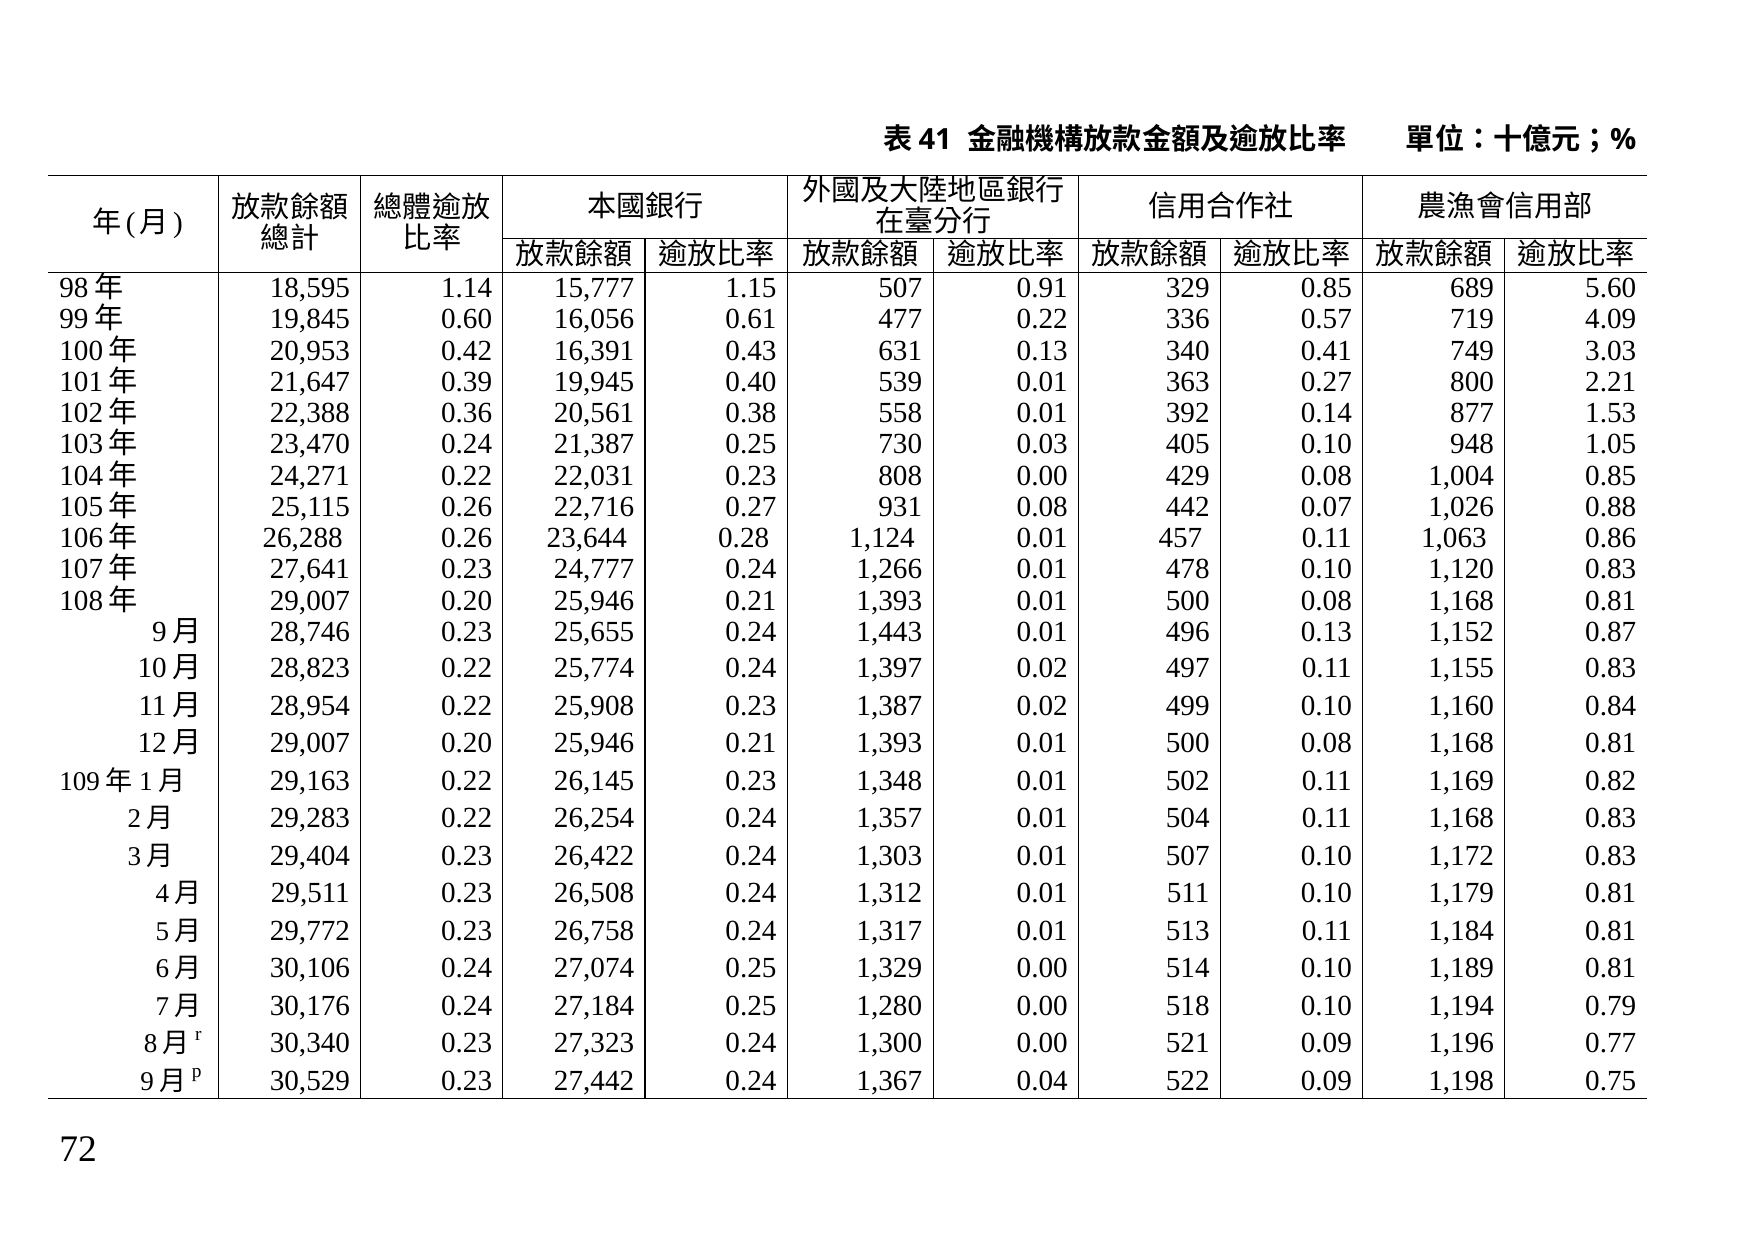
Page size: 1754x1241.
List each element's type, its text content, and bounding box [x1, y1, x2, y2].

table_cell 放款餘額 [503, 239, 644, 272]
table_cell 1,155 [1363, 648, 1504, 685]
table_cell 放款餘額 [1363, 239, 1504, 272]
table_cell 30,340 [219, 1023, 360, 1060]
table_cell 800 [1363, 366, 1504, 398]
table_cell 521 [1079, 1023, 1220, 1060]
table_cell 0.84 [1505, 685, 1647, 723]
table_cell 1,189 [1363, 948, 1504, 985]
table_cell 0.20 [361, 585, 502, 616]
table_cell 放款餘額 [788, 239, 933, 272]
table_cell 0.24 [646, 910, 787, 948]
table_cell 931 [788, 491, 933, 523]
table_cell 0.10 [1221, 835, 1362, 873]
table_cell 29,511 [219, 873, 360, 910]
table_cell 719 [1363, 304, 1504, 335]
table_cell 0.86 [1505, 523, 1647, 554]
table_cell 26,288 [219, 523, 360, 554]
table_cell 2月 [48, 798, 218, 835]
table_cell 1,393 [788, 585, 933, 616]
table_cell 30,176 [219, 985, 360, 1023]
table_cell 749 [1363, 335, 1504, 366]
table_cell 0.27 [1221, 366, 1362, 398]
table_cell 0.81 [1505, 873, 1647, 910]
table_cell 0.23 [361, 835, 502, 873]
table_cell 30,106 [219, 948, 360, 985]
table_cell 5.60 [1505, 273, 1647, 304]
table_cell 0.61 [646, 304, 787, 335]
table_cell 0.00 [934, 1023, 1078, 1060]
table_cell 0.01 [934, 366, 1078, 398]
table_cell 0.08 [1221, 723, 1362, 760]
table_cell 28,823 [219, 648, 360, 685]
table_cell 522 [1079, 1060, 1220, 1098]
table_cell 0.00 [934, 948, 1078, 985]
table_cell 1,026 [1363, 491, 1504, 523]
table_cell 25,115 [219, 491, 360, 523]
table_cell 0.57 [1221, 304, 1362, 335]
table_cell 0.13 [934, 335, 1078, 366]
table_cell 1,329 [788, 948, 933, 985]
table_header 信用合作社 [1079, 176, 1362, 238]
table_cell 1,300 [788, 1023, 933, 1060]
table_cell 29,007 [219, 723, 360, 760]
table_cell 0.24 [646, 1023, 787, 1060]
table_cell 21,387 [503, 429, 644, 460]
table_cell 0.21 [646, 585, 787, 616]
table_cell 0.20 [361, 723, 502, 760]
table_cell 8月r [48, 1023, 218, 1060]
table_header 放款餘額總計 [219, 176, 360, 272]
table_cell 0.28 [646, 523, 787, 554]
table_cell 12月 [48, 723, 218, 760]
table_cell 27,323 [503, 1023, 644, 1060]
table_cell 1,387 [788, 685, 933, 723]
table_cell 514 [1079, 948, 1220, 985]
table_cell 逾放比率 [1221, 239, 1362, 272]
table_cell 1.15 [646, 273, 787, 304]
table_cell 16,391 [503, 335, 644, 366]
table_cell 0.40 [646, 366, 787, 398]
table_cell 25,908 [503, 685, 644, 723]
table_cell 1.05 [1505, 429, 1647, 460]
table_cell 363 [1079, 366, 1220, 398]
table_cell 0.81 [1505, 910, 1647, 948]
table_cell 0.27 [646, 491, 787, 523]
table_cell 0.09 [1221, 1023, 1362, 1060]
table_cell 9月 [48, 616, 218, 648]
table_cell 15,777 [503, 273, 644, 304]
table_cell 0.11 [1221, 798, 1362, 835]
table_cell 0.24 [361, 948, 502, 985]
table_cell 0.42 [361, 335, 502, 366]
table_cell 0.82 [1505, 760, 1647, 798]
table_cell 0.04 [934, 1060, 1078, 1098]
table_cell 1,004 [1363, 460, 1504, 491]
table_cell 0.01 [934, 760, 1078, 798]
table_header 外國及大陸地區銀行在臺分行 [788, 176, 1078, 238]
table_cell 逾放比率 [934, 239, 1078, 272]
table_cell 0.22 [361, 760, 502, 798]
table_cell 1,172 [1363, 835, 1504, 873]
table_cell 0.11 [1221, 910, 1362, 948]
table_cell 27,442 [503, 1060, 644, 1098]
table_cell 1,303 [788, 835, 933, 873]
table_cell 0.22 [361, 685, 502, 723]
table_cell 0.43 [646, 335, 787, 366]
table_cell 103年 [48, 429, 218, 460]
table_cell 28,954 [219, 685, 360, 723]
table_cell 808 [788, 460, 933, 491]
table_cell 25,946 [503, 585, 644, 616]
table_cell 29,283 [219, 798, 360, 835]
table_cell 30,529 [219, 1060, 360, 1098]
table_cell 1,160 [1363, 685, 1504, 723]
table_cell 0.11 [1221, 760, 1362, 798]
table_cell 101年 [48, 366, 218, 398]
table_cell 0.22 [361, 648, 502, 685]
table_cell 7月 [48, 985, 218, 1023]
table_cell 0.79 [1505, 985, 1647, 1023]
table_cell 0.24 [646, 1060, 787, 1098]
table_cell 0.23 [646, 760, 787, 798]
table_cell 0.41 [1221, 335, 1362, 366]
table_cell 0.91 [934, 273, 1078, 304]
table_cell 1,348 [788, 760, 933, 798]
table_cell 3月 [48, 835, 218, 873]
table_cell 0.00 [934, 460, 1078, 491]
table_cell 504 [1079, 798, 1220, 835]
table_cell 0.10 [1221, 873, 1362, 910]
table_cell 26,758 [503, 910, 644, 948]
table_cell 108年 [48, 585, 218, 616]
table_cell 29,163 [219, 760, 360, 798]
table_cell 0.10 [1221, 429, 1362, 460]
table_cell 0.25 [646, 985, 787, 1023]
table_cell 0.39 [361, 366, 502, 398]
table_cell 507 [788, 273, 933, 304]
table_cell 107年 [48, 554, 218, 585]
table_cell 27,641 [219, 554, 360, 585]
table_cell 0.26 [361, 523, 502, 554]
table_cell 0.01 [934, 723, 1078, 760]
table_cell 4月 [48, 873, 218, 910]
table_cell 24,777 [503, 554, 644, 585]
table_cell 0.10 [1221, 554, 1362, 585]
table_cell 0.22 [361, 460, 502, 491]
table_header 本國銀行 [503, 176, 787, 238]
table_cell 497 [1079, 648, 1220, 685]
table_cell 478 [1079, 554, 1220, 585]
table_cell 340 [1079, 335, 1220, 366]
table_cell 0.85 [1221, 273, 1362, 304]
table_cell 1,169 [1363, 760, 1504, 798]
table_cell 539 [788, 366, 933, 398]
table_cell 0.25 [646, 948, 787, 985]
table_cell 29,772 [219, 910, 360, 948]
table_cell 0.38 [646, 398, 787, 429]
table_cell 405 [1079, 429, 1220, 460]
table_cell 0.60 [361, 304, 502, 335]
table_cell 442 [1079, 491, 1220, 523]
table_cell 513 [1079, 910, 1220, 948]
subtitle 表41 金融機構放款金額及逾放比率 單位：十億元；% [59, 99, 1636, 174]
table_cell 25,774 [503, 648, 644, 685]
table_cell 0.83 [1505, 554, 1647, 585]
table_cell 0.13 [1221, 616, 1362, 648]
table_cell 0.88 [1505, 491, 1647, 523]
table_cell 27,184 [503, 985, 644, 1023]
table_cell 104年 [48, 460, 218, 491]
table_cell 0.24 [646, 798, 787, 835]
table_cell 1.14 [361, 273, 502, 304]
table_cell 6月 [48, 948, 218, 985]
table_cell 0.01 [934, 835, 1078, 873]
table_cell 98年 [48, 273, 218, 304]
table_cell 27,074 [503, 948, 644, 985]
table_cell 1,198 [1363, 1060, 1504, 1098]
table_cell 22,388 [219, 398, 360, 429]
table_cell 109年 1月 [48, 760, 218, 798]
table_cell 1,194 [1363, 985, 1504, 1023]
table_cell 20,561 [503, 398, 644, 429]
table_cell 0.24 [646, 835, 787, 873]
table_cell 22,031 [503, 460, 644, 491]
table_cell 21,647 [219, 366, 360, 398]
table_cell 0.00 [934, 985, 1078, 1023]
table_cell 0.01 [934, 523, 1078, 554]
table_cell 500 [1079, 585, 1220, 616]
table_cell 336 [1079, 304, 1220, 335]
table_cell 0.08 [1221, 460, 1362, 491]
table_cell 477 [788, 304, 933, 335]
table_cell 26,508 [503, 873, 644, 910]
table_cell 0.07 [1221, 491, 1362, 523]
table_cell 0.85 [1505, 460, 1647, 491]
table_cell 0.10 [1221, 685, 1362, 723]
table_cell 26,145 [503, 760, 644, 798]
table_cell 948 [1363, 429, 1504, 460]
table_cell 429 [1079, 460, 1220, 491]
table_cell 1.53 [1505, 398, 1647, 429]
table_cell 29,007 [219, 585, 360, 616]
table_cell 0.24 [646, 554, 787, 585]
table_cell 0.23 [361, 1023, 502, 1060]
table_cell 0.08 [934, 491, 1078, 523]
table_cell 0.24 [646, 648, 787, 685]
table_cell 1,184 [1363, 910, 1504, 948]
table_cell 1,397 [788, 648, 933, 685]
table_cell 0.21 [646, 723, 787, 760]
table_cell 689 [1363, 273, 1504, 304]
table_cell 1,168 [1363, 723, 1504, 760]
table_cell 1,152 [1363, 616, 1504, 648]
table_cell 631 [788, 335, 933, 366]
table_cell 329 [1079, 273, 1220, 304]
table_cell 0.83 [1505, 835, 1647, 873]
table_cell 0.23 [361, 1060, 502, 1098]
table_cell 29,404 [219, 835, 360, 873]
table_cell 1,168 [1363, 585, 1504, 616]
table_cell 18,595 [219, 273, 360, 304]
table_cell 0.11 [1221, 523, 1362, 554]
table_cell 逾放比率 [646, 239, 787, 272]
table_cell 28,746 [219, 616, 360, 648]
table_cell 0.10 [1221, 948, 1362, 985]
table_cell 502 [1079, 760, 1220, 798]
table_cell 25,655 [503, 616, 644, 648]
table_cell 392 [1079, 398, 1220, 429]
table_cell 1,357 [788, 798, 933, 835]
table_header 農漁會信用部 [1363, 176, 1647, 238]
table_cell 20,953 [219, 335, 360, 366]
table_cell 0.23 [361, 910, 502, 948]
table_cell 11月 [48, 685, 218, 723]
table_cell 0.23 [361, 616, 502, 648]
table_cell 19,845 [219, 304, 360, 335]
table_cell 0.87 [1505, 616, 1647, 648]
table_cell 0.10 [1221, 985, 1362, 1023]
table_cell 511 [1079, 873, 1220, 910]
table_cell 496 [1079, 616, 1220, 648]
table_cell 3.03 [1505, 335, 1647, 366]
table_cell 730 [788, 429, 933, 460]
table_cell 1,168 [1363, 798, 1504, 835]
table_cell 99年 [48, 304, 218, 335]
table_cell 1,196 [1363, 1023, 1504, 1060]
table_cell 放款餘額 [1079, 239, 1220, 272]
table_cell 0.26 [361, 491, 502, 523]
table_cell 0.24 [361, 985, 502, 1023]
table_cell 0.83 [1505, 648, 1647, 685]
table_cell 2.21 [1505, 366, 1647, 398]
table_cell 0.81 [1505, 948, 1647, 985]
table_cell 0.09 [1221, 1060, 1362, 1098]
table_cell 106年 [48, 523, 218, 554]
table_cell 23,470 [219, 429, 360, 460]
table_cell 5月 [48, 910, 218, 948]
table_cell 0.14 [1221, 398, 1362, 429]
table_cell 0.22 [934, 304, 1078, 335]
table_cell 0.01 [934, 910, 1078, 948]
table_cell 0.08 [1221, 585, 1362, 616]
table_cell 1,393 [788, 723, 933, 760]
table_cell 逾放比率 [1505, 239, 1647, 272]
table_cell 0.02 [934, 685, 1078, 723]
table_cell 457 [1079, 523, 1220, 554]
table_cell 0.24 [361, 429, 502, 460]
table_cell 0.23 [646, 460, 787, 491]
table_cell 1,312 [788, 873, 933, 910]
table_cell 0.02 [934, 648, 1078, 685]
table_cell 23,644 [503, 523, 644, 554]
table_cell 0.01 [934, 798, 1078, 835]
table_cell 1,367 [788, 1060, 933, 1098]
table_cell 0.11 [1221, 648, 1362, 685]
table_cell 1,124 [788, 523, 933, 554]
table_cell 518 [1079, 985, 1220, 1023]
table_cell 0.03 [934, 429, 1078, 460]
table_cell 0.23 [646, 685, 787, 723]
table_cell 19,945 [503, 366, 644, 398]
table_cell 1,063 [1363, 523, 1504, 554]
table_cell 1,179 [1363, 873, 1504, 910]
table_cell 105年 [48, 491, 218, 523]
table_cell 1,317 [788, 910, 933, 948]
table_cell 0.25 [646, 429, 787, 460]
table_cell 25,946 [503, 723, 644, 760]
table_cell 0.81 [1505, 723, 1647, 760]
table_cell 26,422 [503, 835, 644, 873]
table_cell 24,271 [219, 460, 360, 491]
table_cell 1,266 [788, 554, 933, 585]
table_cell 0.81 [1505, 585, 1647, 616]
table_cell 0.75 [1505, 1060, 1647, 1098]
table_cell 0.77 [1505, 1023, 1647, 1060]
table_cell 4.09 [1505, 304, 1647, 335]
table_cell 9月p [48, 1060, 218, 1098]
table_cell 1,120 [1363, 554, 1504, 585]
table_cell 100年 [48, 335, 218, 366]
table_cell 0.83 [1505, 798, 1647, 835]
table_cell 0.23 [361, 554, 502, 585]
table_cell 0.01 [934, 398, 1078, 429]
table_cell 0.22 [361, 798, 502, 835]
table_cell 0.36 [361, 398, 502, 429]
table_cell 1,280 [788, 985, 933, 1023]
table_cell 558 [788, 398, 933, 429]
table_cell 0.23 [361, 873, 502, 910]
table_cell 0.24 [646, 873, 787, 910]
table_cell 10月 [48, 648, 218, 685]
table_cell 0.01 [934, 873, 1078, 910]
table_header 總體逾放比率 [361, 176, 502, 272]
table_cell 507 [1079, 835, 1220, 873]
table_cell 0.01 [934, 554, 1078, 585]
table_cell 500 [1079, 723, 1220, 760]
table_cell 1,443 [788, 616, 933, 648]
table_cell 0.24 [646, 616, 787, 648]
table_cell 16,056 [503, 304, 644, 335]
table_cell 0.01 [934, 585, 1078, 616]
table_cell 26,254 [503, 798, 644, 835]
table_cell 22,716 [503, 491, 644, 523]
table_cell 499 [1079, 685, 1220, 723]
table_header 年(月) [48, 176, 218, 272]
table_cell 877 [1363, 398, 1504, 429]
table_cell 0.01 [934, 616, 1078, 648]
table_cell 102年 [48, 398, 218, 429]
